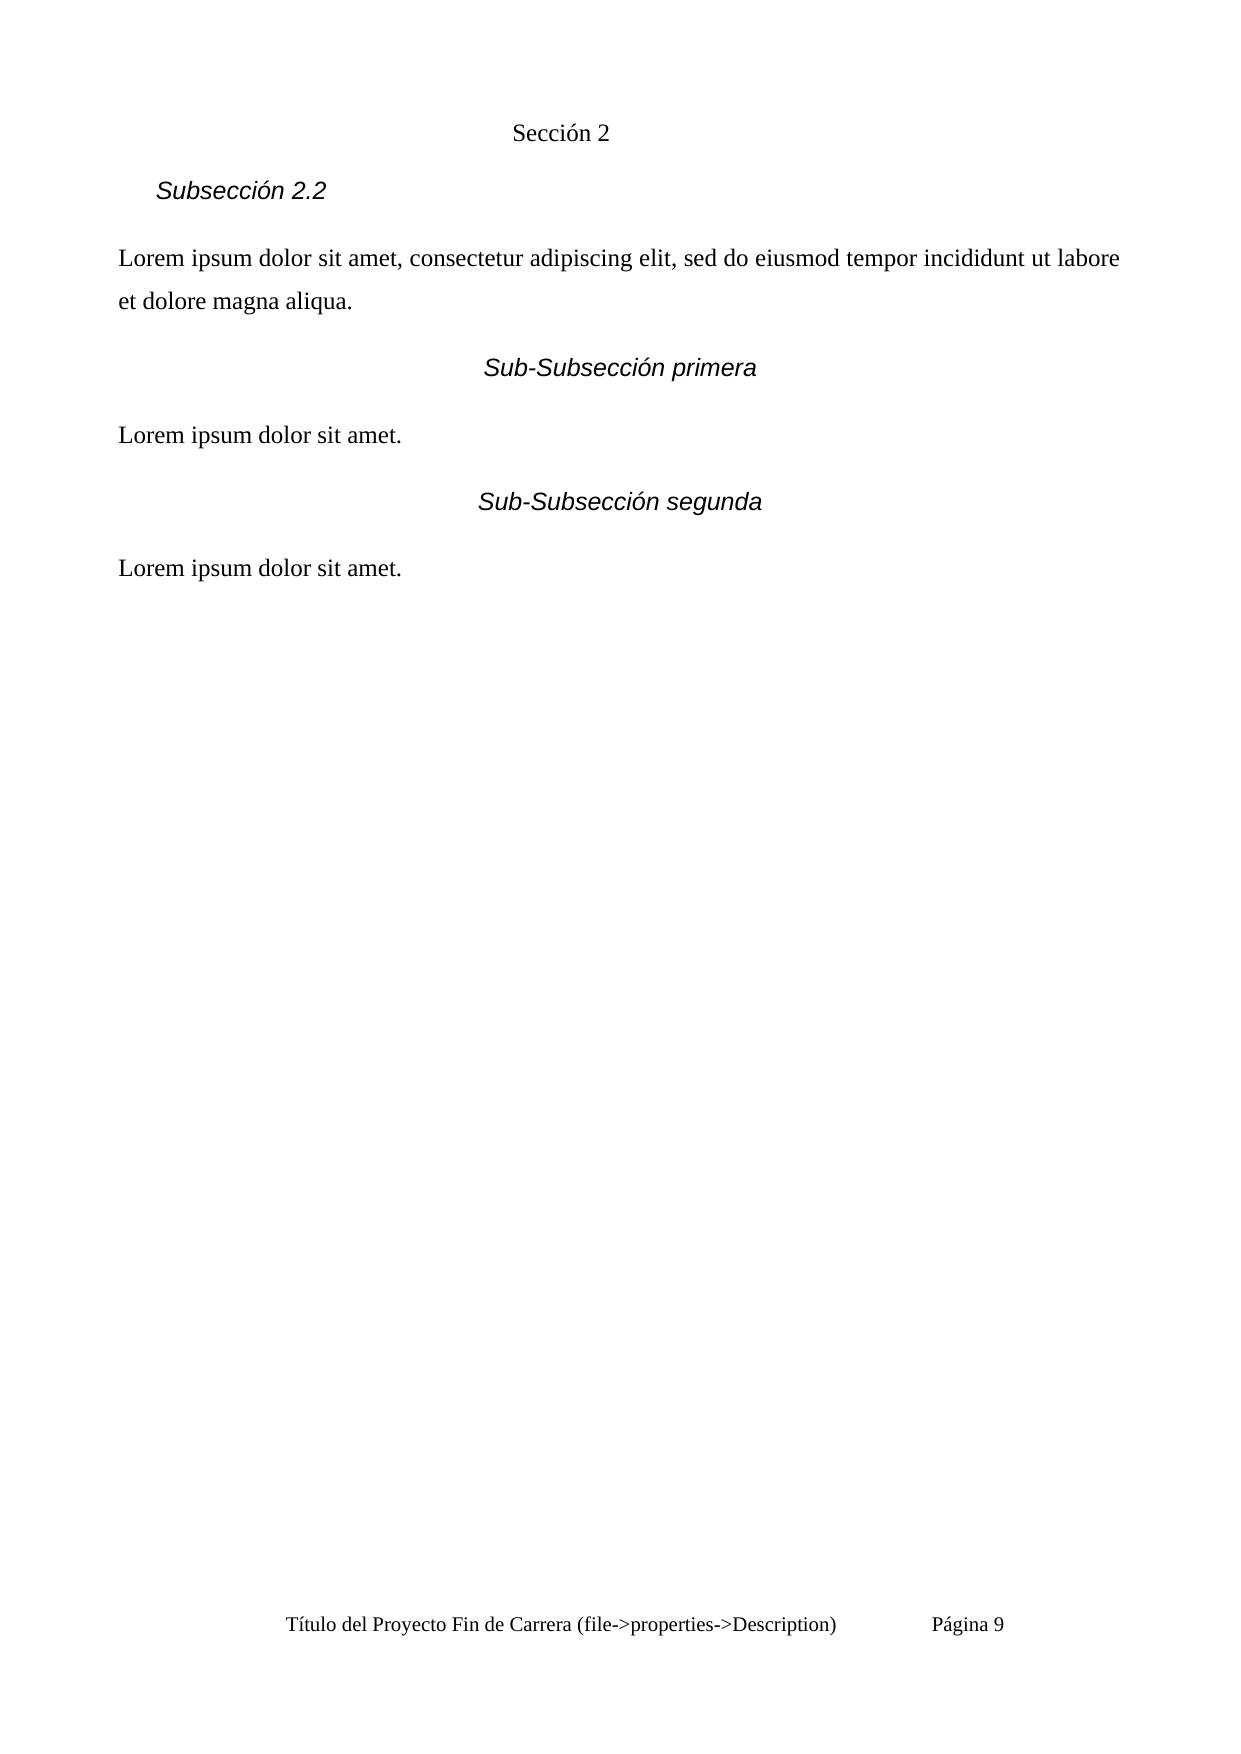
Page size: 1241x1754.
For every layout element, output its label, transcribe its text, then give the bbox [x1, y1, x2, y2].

text Lorem ipsum dolor sit amet, consectetur adipiscing elit, sed do eiusmod tempor incididunt ut labore et dolore magna aliqua. [118, 243, 1122, 315]
subtitle Sub-Subsección primera [118, 353, 1122, 382]
subtitle Subsección 2.2 [118, 176, 1122, 205]
text Lorem ipsum dolor sit amet. [118, 420, 1122, 448]
text Lorem ipsum dolor sit amet. [118, 553, 1122, 582]
subtitle Sub-Subsección segunda [118, 487, 1122, 515]
